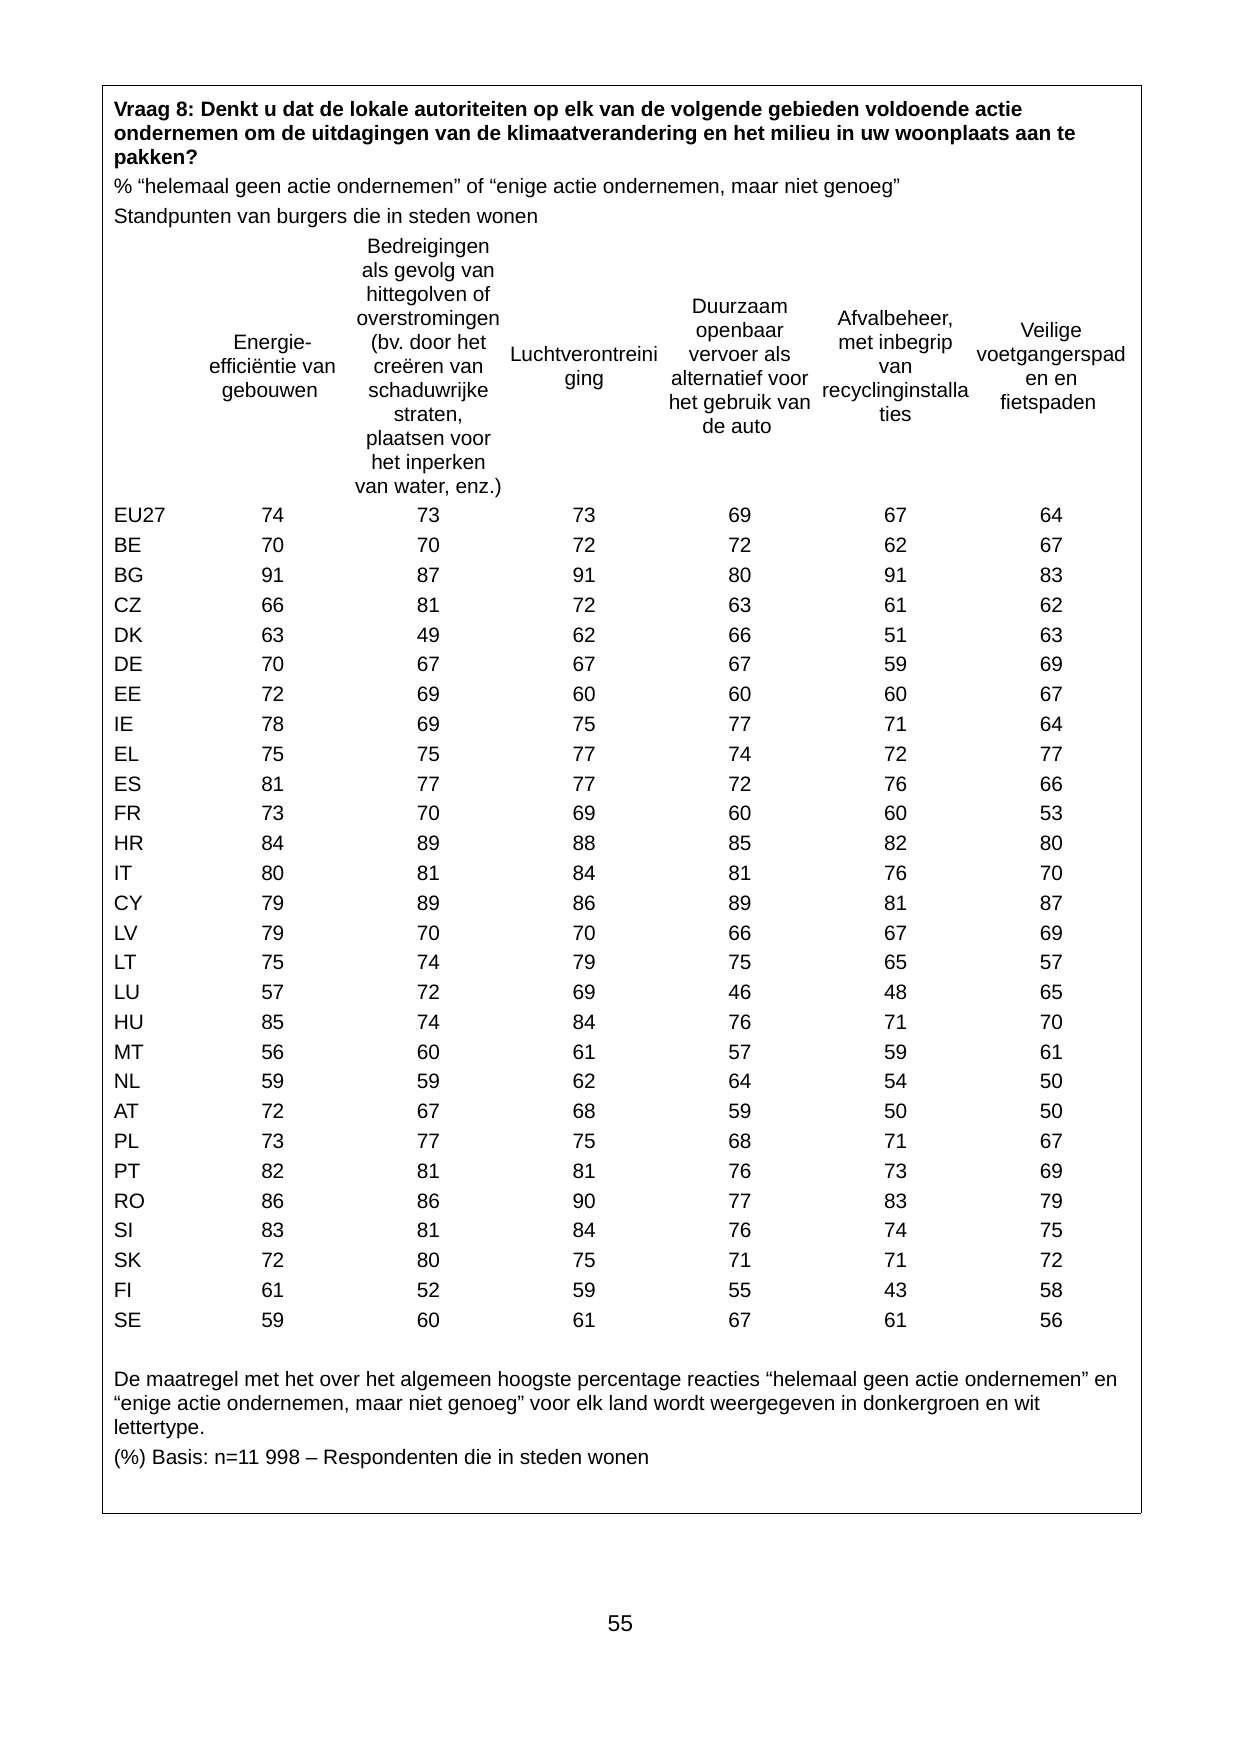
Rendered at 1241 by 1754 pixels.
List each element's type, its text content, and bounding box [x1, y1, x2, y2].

table_cell 48 [818, 977, 973, 1007]
table_cell 91 [506, 560, 662, 590]
table_cell 75 [350, 739, 506, 768]
table_cell NL [111, 1066, 194, 1096]
table_cell 67 [662, 649, 817, 679]
table_cell 77 [350, 769, 506, 798]
table_cell 72 [973, 1245, 1129, 1275]
table_cell 84 [506, 858, 662, 888]
table_cell 69 [350, 709, 506, 739]
table_cell 43 [818, 1275, 973, 1305]
table_cell 86 [350, 1186, 506, 1215]
table_cell 82 [818, 828, 973, 858]
table_cell 50 [973, 1066, 1129, 1096]
table_cell 68 [662, 1126, 817, 1156]
table_cell 60 [662, 798, 817, 828]
table_cell 76 [662, 1156, 817, 1186]
table_header Vraag 8: Denkt u dat de lokale autoriteiten op elk van de volgende gebieden voldoende actie ondernemen om de uitdagingen van de klimaatverandering en het milieu in uw woonplaats aan te pakken? [111, 94, 1129, 171]
table_cell 86 [195, 1186, 350, 1215]
table_cell 66 [195, 590, 350, 619]
table_cell 89 [350, 828, 506, 858]
table_cell 86 [506, 888, 662, 917]
table_cell 52 [350, 1275, 506, 1305]
table_cell 73 [195, 1126, 350, 1156]
table_cell 88 [506, 828, 662, 858]
table_cell EU27 [111, 500, 194, 530]
table_cell 63 [662, 590, 817, 619]
table_cell BE [111, 530, 194, 560]
table_cell 74 [662, 739, 817, 768]
table_cell 72 [195, 1245, 350, 1275]
table_cell 83 [195, 1215, 350, 1245]
table_cell 74 [350, 1007, 506, 1037]
table_cell 78 [195, 709, 350, 739]
table_cell 72 [195, 679, 350, 709]
table_cell 49 [350, 620, 506, 649]
table_cell 85 [662, 828, 817, 858]
table_cell EE [111, 679, 194, 709]
table_cell 61 [973, 1037, 1129, 1066]
table_cell AT [111, 1096, 194, 1126]
table_cell [818, 1335, 973, 1364]
table_cell IT [111, 858, 194, 888]
table_cell 59 [662, 1096, 817, 1126]
table_cell 71 [818, 1007, 973, 1037]
table_cell 83 [818, 1186, 973, 1215]
table_cell 70 [195, 649, 350, 679]
table_cell 74 [350, 947, 506, 977]
table_cell DK [111, 620, 194, 649]
table_cell 72 [350, 977, 506, 1007]
table_cell 62 [973, 590, 1129, 619]
table_cell Standpunten van burgers die in steden wonen [111, 201, 1129, 231]
table_cell Bedreigingen als gevolg van hittegolven of overstromingen (bv. door het creëren van schaduwrijke straten, plaatsen voor het inperken van water, enz.) [350, 231, 506, 500]
table_cell RO [111, 1186, 194, 1215]
table_cell 67 [818, 500, 973, 530]
table_cell 69 [973, 918, 1129, 947]
table_cell 80 [973, 828, 1129, 858]
table_cell 57 [973, 947, 1129, 977]
table_cell [111, 1335, 194, 1364]
table_cell 60 [662, 679, 817, 709]
table_cell LV [111, 918, 194, 947]
table_cell 72 [662, 530, 817, 560]
table_cell 80 [662, 560, 817, 590]
table_cell Veilige voetgangerspaden en fietspaden [973, 231, 1129, 500]
table_cell Afvalbeheer, met inbegrip van recyclinginstallaties [818, 231, 973, 500]
table_cell 76 [662, 1007, 817, 1037]
table_cell 67 [973, 1126, 1129, 1156]
table_cell HR [111, 828, 194, 858]
table_cell 82 [195, 1156, 350, 1186]
table_cell 75 [973, 1215, 1129, 1245]
table_cell 76 [818, 769, 973, 798]
table_cell 70 [195, 530, 350, 560]
table_cell CZ [111, 590, 194, 619]
table_cell EL [111, 739, 194, 768]
table_cell 67 [973, 679, 1129, 709]
table_cell 74 [818, 1215, 973, 1245]
table_cell 68 [506, 1096, 662, 1126]
table_cell 59 [350, 1066, 506, 1096]
table_cell 77 [662, 709, 817, 739]
table_cell HU [111, 1007, 194, 1037]
table_cell CY [111, 888, 194, 917]
table_cell 53 [973, 798, 1129, 828]
table_cell 80 [195, 858, 350, 888]
table_cell PL [111, 1126, 194, 1156]
table_cell 69 [973, 649, 1129, 679]
table_cell De maatregel met het over het algemeen hoogste percentage reacties “helemaal geen actie ondernemen” en “enige actie ondernemen, maar niet genoeg” voor elk land wordt weergegeven in donkergroen en wit lettertype. [111, 1364, 1129, 1442]
table_cell 65 [973, 977, 1129, 1007]
table_cell 79 [506, 947, 662, 977]
table_cell 66 [973, 769, 1129, 798]
table_cell 77 [506, 769, 662, 798]
table_cell 76 [818, 858, 973, 888]
table_cell 89 [350, 888, 506, 917]
table_cell 83 [973, 560, 1129, 590]
table_cell 69 [506, 798, 662, 828]
table_cell 73 [195, 798, 350, 828]
table_cell [506, 1335, 662, 1364]
table_cell PT [111, 1156, 194, 1186]
table_cell 64 [973, 500, 1129, 530]
table_cell 81 [662, 858, 817, 888]
table_cell MT [111, 1037, 194, 1066]
table_cell 76 [662, 1215, 817, 1245]
table_cell 75 [195, 739, 350, 768]
table_cell DE [111, 649, 194, 679]
table_cell 70 [350, 798, 506, 828]
table_cell Duurzaam openbaar vervoer als alternatief voor het gebruik van de auto [662, 231, 817, 500]
table_cell 56 [195, 1037, 350, 1066]
table_cell 50 [818, 1096, 973, 1126]
table_cell 69 [350, 679, 506, 709]
table_cell 70 [973, 858, 1129, 888]
table_cell 56 [973, 1305, 1129, 1334]
table_cell 77 [973, 739, 1129, 768]
table_cell 75 [195, 947, 350, 977]
table_cell 73 [350, 500, 506, 530]
table_cell 60 [818, 679, 973, 709]
table_cell ES [111, 769, 194, 798]
table_cell 62 [506, 620, 662, 649]
table_cell 72 [506, 530, 662, 560]
table_cell 84 [195, 828, 350, 858]
table_cell 64 [973, 709, 1129, 739]
table_cell 58 [973, 1275, 1129, 1305]
table_cell LU [111, 977, 194, 1007]
table_cell 81 [350, 1156, 506, 1186]
table_cell 70 [350, 918, 506, 947]
table_cell 72 [662, 769, 817, 798]
table_cell 60 [506, 679, 662, 709]
table_cell 69 [973, 1156, 1129, 1186]
table_cell 80 [350, 1245, 506, 1275]
table_cell 63 [195, 620, 350, 649]
table_cell 61 [818, 590, 973, 619]
table_cell 90 [506, 1186, 662, 1215]
table_cell 81 [350, 1215, 506, 1245]
table_cell 67 [662, 1305, 817, 1334]
table_cell [973, 1335, 1129, 1364]
table_cell 66 [662, 620, 817, 649]
table_cell 54 [818, 1066, 973, 1096]
table_cell 67 [350, 649, 506, 679]
table_cell Energie-efficiëntie van gebouwen [195, 231, 350, 500]
table_cell 77 [506, 739, 662, 768]
table_cell 50 [973, 1096, 1129, 1126]
table_cell 67 [973, 530, 1129, 560]
table_cell 77 [350, 1126, 506, 1156]
table_cell 59 [195, 1066, 350, 1096]
table_cell 55 [662, 1275, 817, 1305]
table_cell BG [111, 560, 194, 590]
table_cell 75 [506, 1126, 662, 1156]
table_cell Luchtverontreiniging [506, 231, 662, 500]
table_cell 72 [818, 739, 973, 768]
table_cell [111, 231, 194, 500]
table_cell IE [111, 709, 194, 739]
table_cell 61 [195, 1275, 350, 1305]
table_cell 79 [973, 1186, 1129, 1215]
table_cell SK [111, 1245, 194, 1275]
table_cell % “helemaal geen actie ondernemen” of “enige actie ondernemen, maar niet genoeg” [111, 171, 1129, 201]
table_cell 70 [506, 918, 662, 947]
table_cell SI [111, 1215, 194, 1245]
table_cell 70 [350, 530, 506, 560]
table_cell 85 [195, 1007, 350, 1037]
table_cell 69 [506, 977, 662, 1007]
table_cell 59 [506, 1275, 662, 1305]
table_cell 79 [195, 888, 350, 917]
table_cell 70 [973, 1007, 1129, 1037]
table_cell 74 [195, 500, 350, 530]
table_cell [662, 1335, 817, 1364]
table_cell 60 [818, 798, 973, 828]
table_cell 84 [506, 1215, 662, 1245]
table_cell 67 [350, 1096, 506, 1126]
table_cell 81 [350, 590, 506, 619]
table_cell 91 [818, 560, 973, 590]
table_cell 72 [506, 590, 662, 619]
table_cell 79 [195, 918, 350, 947]
table_cell 72 [195, 1096, 350, 1126]
table_cell 65 [818, 947, 973, 977]
table_cell 59 [818, 1037, 973, 1066]
table_cell 71 [818, 1245, 973, 1275]
table_cell FR [111, 798, 194, 828]
table_cell 75 [662, 947, 817, 977]
table_cell 75 [506, 709, 662, 739]
table_cell 84 [506, 1007, 662, 1037]
table_cell 73 [818, 1156, 973, 1186]
table_cell 81 [195, 769, 350, 798]
table_cell 61 [818, 1305, 973, 1334]
table_cell (%) Basis: n=11 998 – Respondenten die in steden wonen [111, 1442, 1129, 1472]
table_cell [195, 1335, 350, 1364]
table_cell 69 [662, 500, 817, 530]
table_cell 89 [662, 888, 817, 917]
table_cell 62 [818, 530, 973, 560]
table_cell 46 [662, 977, 817, 1007]
table_cell 75 [506, 1245, 662, 1275]
table_cell FI [111, 1275, 194, 1305]
table_cell 71 [662, 1245, 817, 1275]
table_cell 66 [662, 918, 817, 947]
table_cell LT [111, 947, 194, 977]
table_cell 81 [506, 1156, 662, 1186]
table_cell 60 [350, 1037, 506, 1066]
table_cell 57 [662, 1037, 817, 1066]
table_cell 63 [973, 620, 1129, 649]
table_cell SE [111, 1305, 194, 1334]
table_cell 62 [506, 1066, 662, 1096]
table_cell 87 [350, 560, 506, 590]
table_cell 64 [662, 1066, 817, 1096]
table_cell 81 [818, 888, 973, 917]
table_cell 51 [818, 620, 973, 649]
table_cell 60 [350, 1305, 506, 1334]
table_cell 59 [195, 1305, 350, 1334]
table_cell 61 [506, 1037, 662, 1066]
table_cell 57 [195, 977, 350, 1007]
table_cell 59 [818, 649, 973, 679]
table_cell 61 [506, 1305, 662, 1334]
table_cell 77 [662, 1186, 817, 1215]
table_cell 67 [506, 649, 662, 679]
table_cell 71 [818, 709, 973, 739]
table_cell 71 [818, 1126, 973, 1156]
table_cell 81 [350, 858, 506, 888]
table_cell 87 [973, 888, 1129, 917]
table_cell [350, 1335, 506, 1364]
table_cell 91 [195, 560, 350, 590]
table_cell 67 [818, 918, 973, 947]
table_cell 73 [506, 500, 662, 530]
